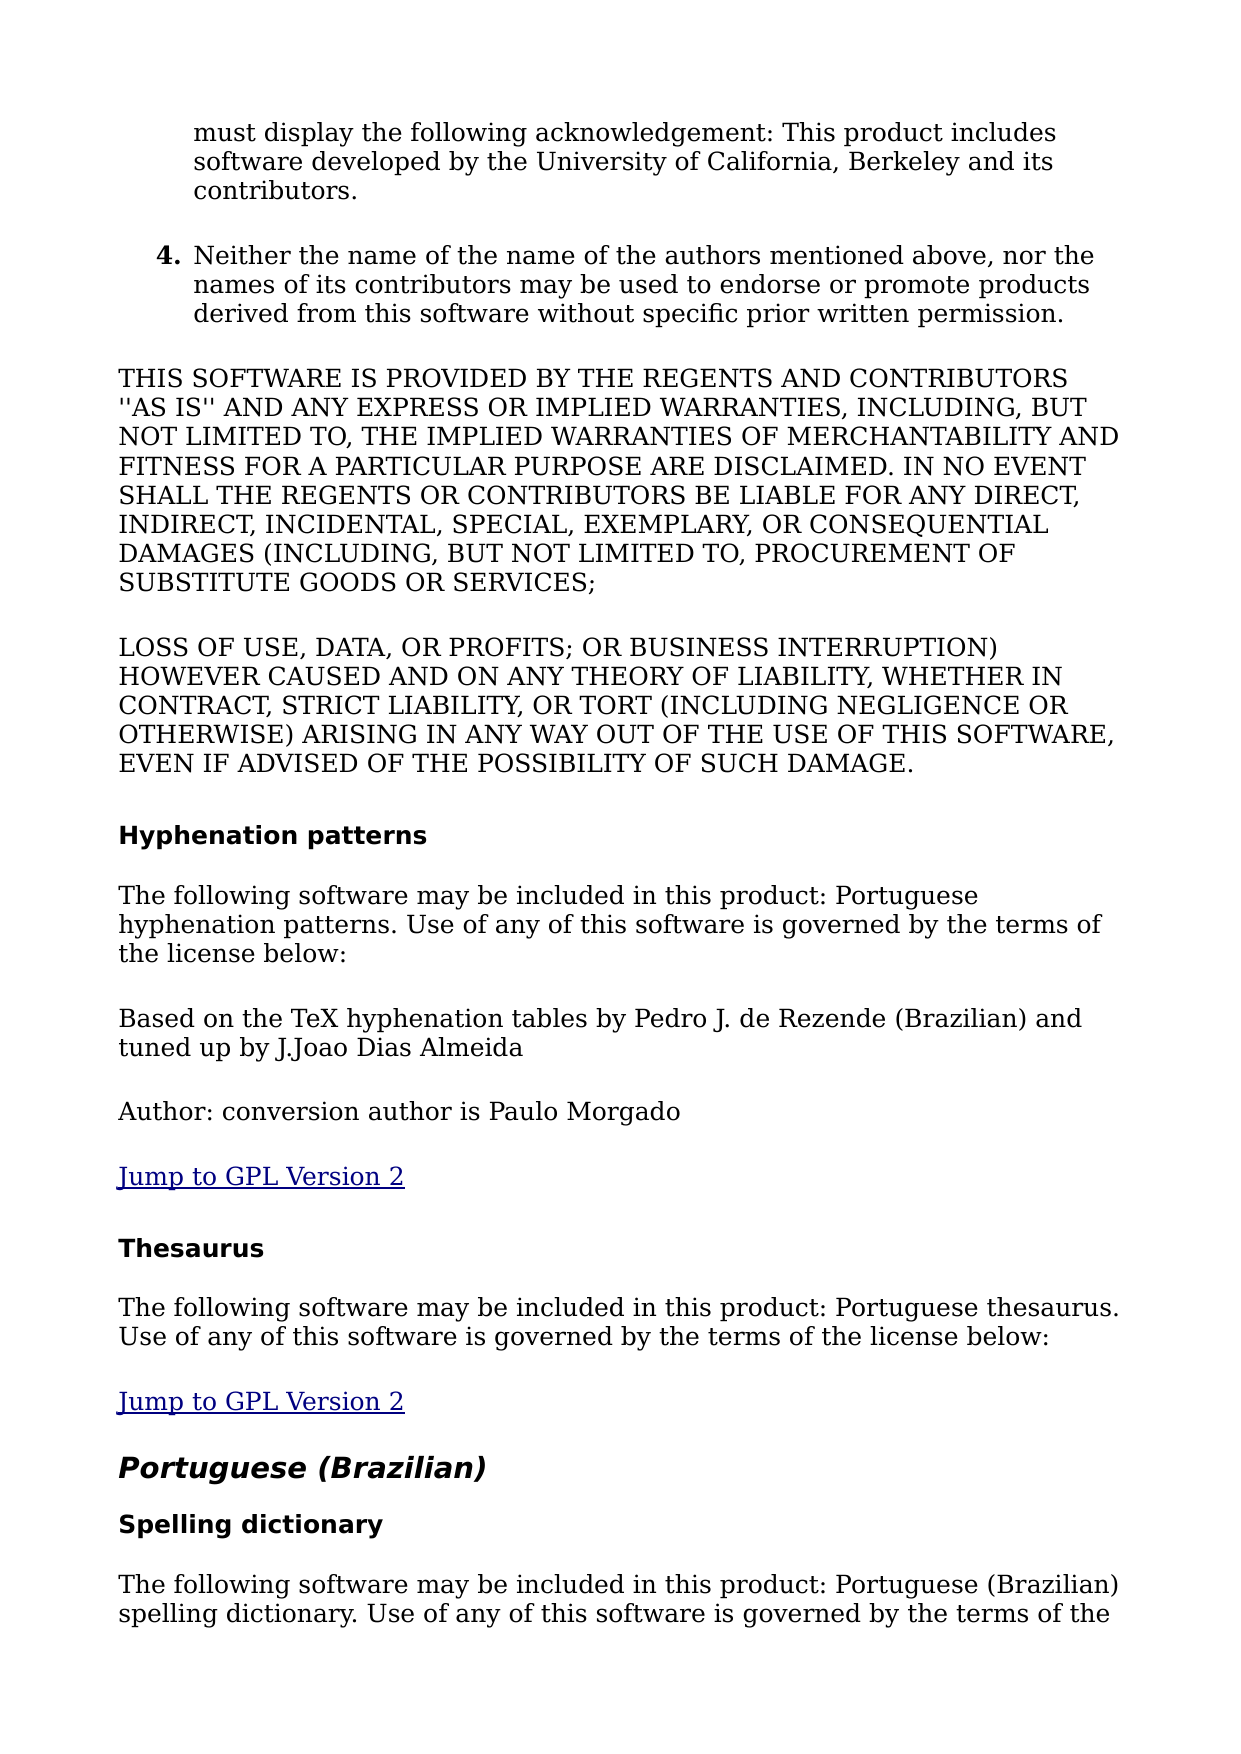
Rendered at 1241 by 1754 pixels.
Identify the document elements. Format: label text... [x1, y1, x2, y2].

text Based on the TeX hyphenation tables by Pedro J. de Rezende (Brazilian) and tuned up by J.Joao Dias Almeida [118, 1004, 1122, 1062]
text The following software may be included in this product: Portuguese thesaurus. Use of any of this software is governed by the terms of the license below: [118, 1293, 1122, 1352]
text THIS SOFTWARE IS PROVIDED BY THE REGENTS AND CONTRIBUTORS ''AS IS'' AND ANY EXPRESS OR IMPLIED WARRANTIES, INCLUDING, BUT NOT LIMITED TO, THE IMPLIED WARRANTIES OF MERCHANTABILITY AND FITNESS FOR A PARTICULAR PURPOSE ARE DISCLAIMED. IN NO EVENT SHALL THE REGENTS OR CONTRIBUTORS BE LIABLE FOR ANY DIRECT, INDIRECT, INCIDENTAL, SPECIAL, EXEMPLARY, OR CONSEQUENTIAL DAMAGES (INCLUDING, BUT NOT LIMITED TO, PROCUREMENT OF SUBSTITUTE GOODS OR SERVICES; [118, 364, 1122, 597]
text Jump to GPL Version 2 [118, 1162, 1122, 1191]
text LOSS OF USE, DATA, OR PROFITS; OR BUSINESS INTERRUPTION) HOWEVER CAUSED AND ON ANY THEORY OF LIABILITY, WHETHER IN CONTRACT, STRICT LIABILITY, OR TORT (INCLUDING NEGLIGENCE OR OTHERWISE) ARISING IN ANY WAY OUT OF THE USE OF THIS SOFTWARE, EVEN IF ADVISED OF THE POSSIBILITY OF SUCH DAMAGE. [118, 633, 1122, 779]
subtitle Hyphenation patterns [118, 821, 1122, 851]
list must display the following acknowledgement: This product includes software developed by the University of California, Berkeley and its contributors. [156, 118, 1122, 206]
text The following software may be included in this product: Portuguese hyphenation patterns. Use of any of this software is governed by the terms of the license below: [118, 881, 1122, 968]
subtitle Portuguese (Brazilian) [118, 1452, 1122, 1486]
text Author: conversion author is Paulo Morgado [118, 1097, 1122, 1127]
text Jump to GPL Version 2 [118, 1387, 1122, 1416]
subtitle Thesaurus [118, 1234, 1122, 1263]
subtitle Spelling dictionary [118, 1511, 1122, 1540]
text The following software may be included in this product: Portuguese (Brazilian) spelling dictionary. Use of any of this software is governed by the terms of the [118, 1570, 1122, 1628]
list Neither the name of the name of the authors mentioned above, nor the names of its contributors may be used to endorse or promote products derived from this software without specific prior written permission. [156, 241, 1122, 329]
